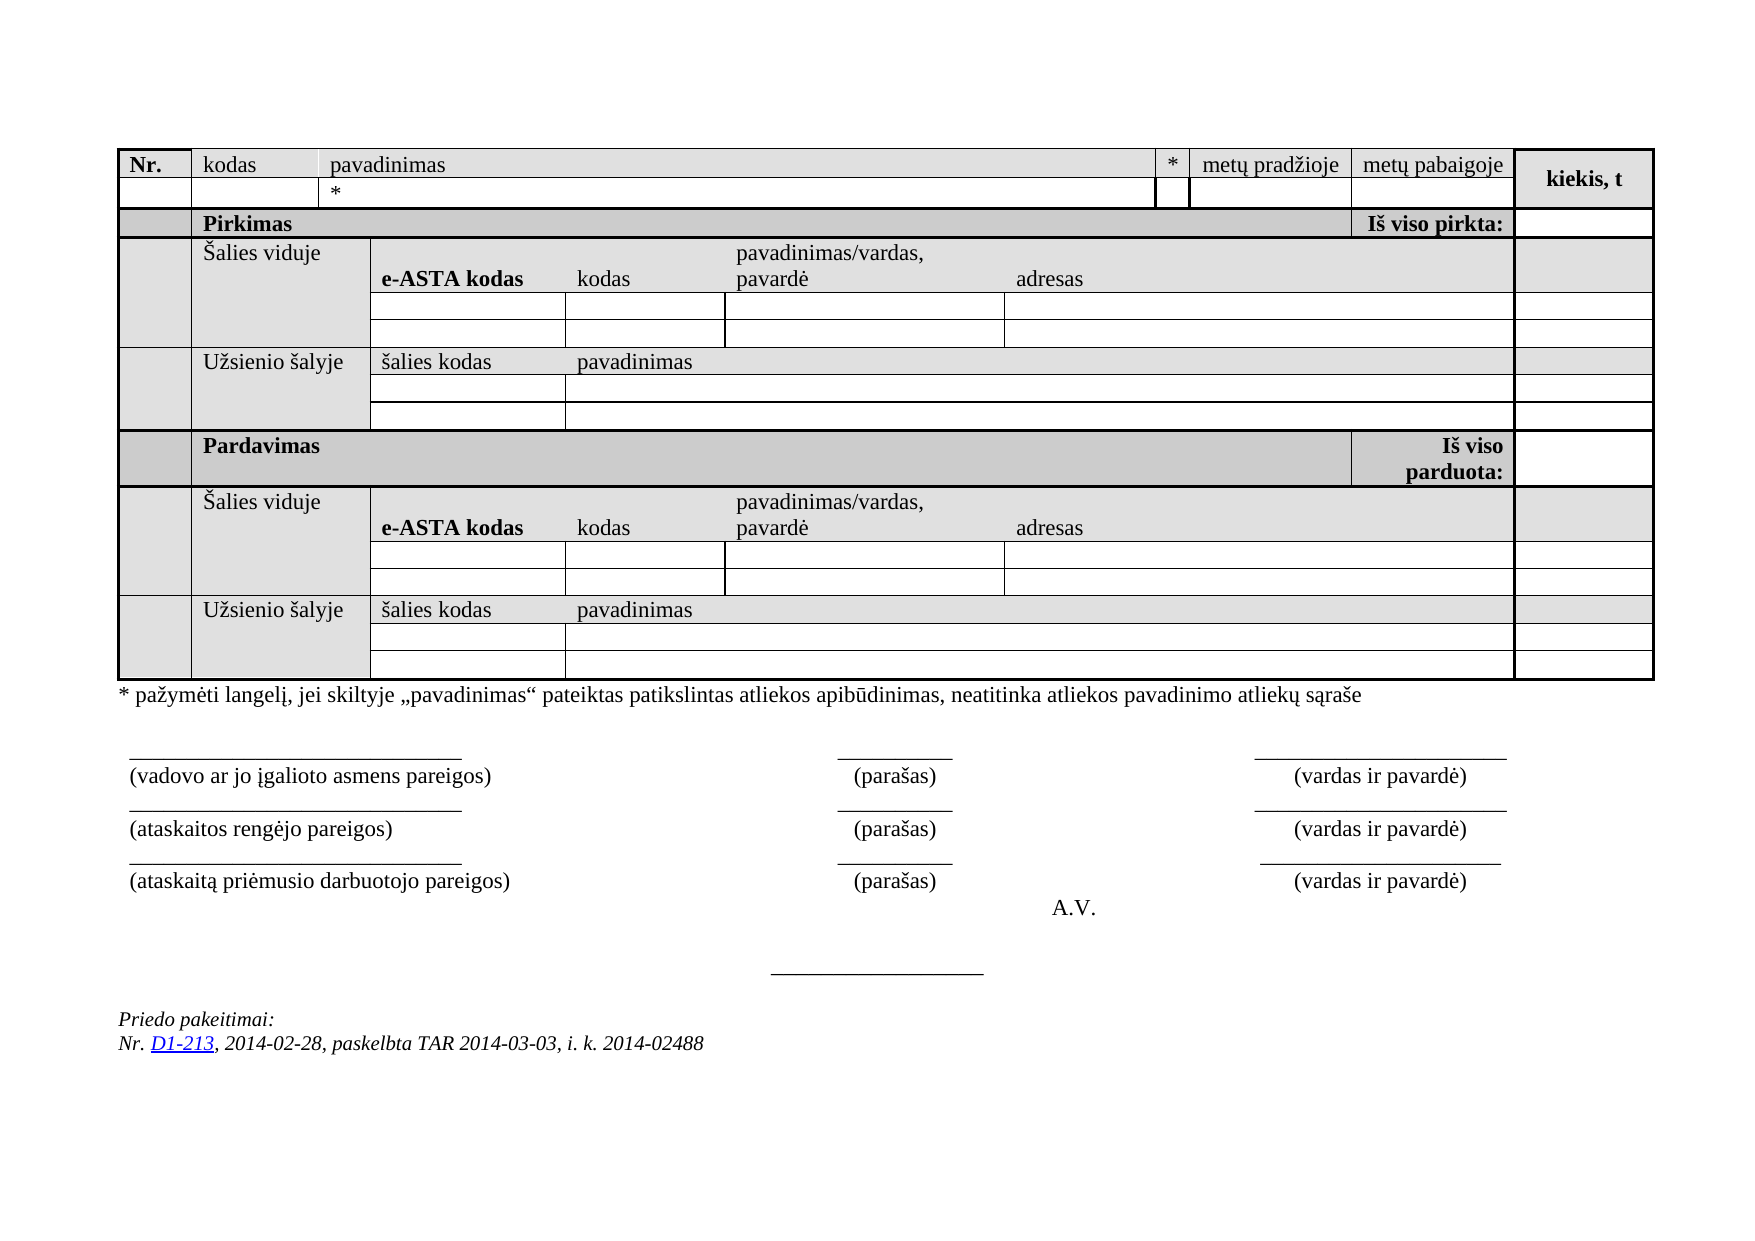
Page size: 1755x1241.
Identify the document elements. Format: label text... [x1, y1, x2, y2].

table_cell adresas [1005, 239, 1513, 292]
table_cell pavadinimas [566, 348, 1513, 374]
table_header Nr. [120, 151, 191, 177]
table_cell [1516, 239, 1652, 292]
table_cell [371, 293, 565, 319]
table_cell [120, 541, 191, 568]
table_cell [1108, 894, 1653, 920]
table_header kiekis, t [1516, 151, 1652, 207]
table_cell * [1156, 149, 1189, 177]
table_cell [192, 374, 370, 401]
table_cell kodas [566, 239, 725, 292]
table_cell [566, 293, 724, 319]
table_cell [371, 624, 565, 650]
table_cell šalies kodas [371, 596, 566, 623]
table_cell [371, 569, 565, 595]
table_cell [1516, 488, 1652, 541]
table_cell [192, 568, 370, 595]
table_cell metų pabaigoje [1352, 149, 1513, 177]
table_cell [1191, 178, 1351, 207]
table_cell [1005, 293, 1513, 319]
table_cell [566, 569, 724, 595]
table_cell _____________________ (vardas ir pavardė) [1108, 841, 1653, 894]
table_cell [371, 320, 565, 347]
table_cell [120, 596, 191, 623]
table_cell pavadinimas/vardas, pavardė [725, 239, 1005, 292]
table_cell [120, 292, 191, 319]
table_cell [726, 320, 1004, 347]
table_cell [566, 375, 1513, 401]
table_cell [566, 320, 724, 347]
table_cell pavadinimas [566, 596, 1513, 623]
table_cell [1005, 320, 1513, 347]
table_cell [566, 651, 1513, 677]
table_cell [1516, 596, 1652, 623]
table_cell kodas [566, 488, 725, 541]
table_cell [192, 292, 370, 319]
table_cell [371, 651, 565, 677]
text * pažymėti langelį, jei skiltyje „pavadinimas“ pateiktas patikslintas atliekos apibūdinimas, neatitinka atliekos pavadinimo atliekų sąraše [118, 681, 1636, 707]
table_cell ______________________ (vardas ir pavardė) [1108, 789, 1653, 841]
table_cell kodas [192, 149, 318, 177]
table_cell pavadinimas [319, 149, 1155, 177]
table_cell Pirkimas [192, 210, 1351, 236]
table_cell [120, 650, 191, 677]
table_cell A.V. [683, 894, 1107, 920]
table_cell [371, 542, 565, 568]
table_cell [192, 623, 370, 650]
table_cell Šalies viduje [192, 239, 370, 292]
table_cell [726, 293, 1004, 319]
table_cell [192, 401, 370, 429]
table_cell [1157, 178, 1188, 207]
table_cell [1516, 651, 1652, 677]
table_cell e-ASTA kodas [371, 239, 566, 292]
table_cell [192, 650, 370, 677]
table_cell [120, 319, 191, 347]
table_cell [1516, 320, 1652, 347]
table_header _____________________________ (vadovo ar jo įgalioto asmens pareigos) [118, 736, 683, 788]
table_cell * [319, 178, 1154, 207]
table_cell __________ (parašas) [683, 841, 1107, 894]
table_cell [120, 348, 191, 374]
table_cell Iš viso pirkta: [1352, 210, 1513, 236]
table_cell [1005, 569, 1513, 595]
table_cell [120, 178, 191, 207]
table_cell [1516, 542, 1652, 568]
table_cell _____________________________ (ataskaitą priėmusio darbuotojo pareigos) [118, 841, 683, 894]
text Priedo pakeitimai: [118, 1006, 1636, 1031]
table_cell [371, 403, 565, 429]
table_cell [120, 210, 191, 236]
table_header ______________________ (vardas ir pavardė) [1108, 736, 1653, 788]
table_cell [120, 568, 191, 595]
table_cell Pardavimas [192, 432, 1351, 485]
text Nr. D1-213, 2014-02-28, paskelbta TAR 2014-03-03, i. k. 2014-02488 [118, 1031, 1636, 1054]
table_cell Šalies viduje [192, 488, 370, 541]
table_cell [371, 375, 565, 401]
table_cell Užsienio šalyje [192, 348, 370, 374]
table_cell _____________________________ (ataskaitos rengėjo pareigos) [118, 789, 683, 841]
table_cell pavadinimas/vardas, pavardė [725, 488, 1005, 541]
table_cell [192, 319, 370, 347]
table_cell metų pradžioje [1190, 149, 1351, 177]
table_cell [120, 623, 191, 650]
table_cell [1352, 178, 1513, 207]
table_cell [1516, 624, 1652, 650]
table_cell [726, 569, 1004, 595]
table_cell [1516, 569, 1652, 595]
table_cell [192, 178, 318, 207]
table_cell [1005, 542, 1513, 568]
table_cell [120, 432, 191, 485]
table_cell [566, 542, 724, 568]
table_cell [192, 541, 370, 568]
table_cell [120, 239, 191, 292]
table_cell [566, 403, 1513, 429]
table_cell [1516, 375, 1652, 401]
table_cell Iš viso parduota: [1352, 432, 1513, 485]
table_cell [726, 542, 1004, 568]
table_cell adresas [1005, 488, 1513, 541]
table_cell [118, 894, 683, 920]
table_cell [1516, 348, 1652, 374]
table_cell Užsienio šalyje [192, 596, 370, 623]
table_cell [1516, 403, 1652, 429]
table_cell e-ASTA kodas [371, 488, 566, 541]
table_cell [120, 374, 191, 401]
table_cell [120, 488, 191, 541]
table_cell [1516, 432, 1652, 485]
table_cell [566, 624, 1513, 650]
table_cell __________ (parašas) [683, 789, 1107, 841]
table_cell šalies kodas [371, 348, 566, 374]
table_cell [1516, 210, 1652, 236]
table_cell [120, 401, 191, 429]
text _________________ [118, 949, 1636, 978]
table_header __________ (parašas) [683, 736, 1107, 788]
table_cell [1516, 293, 1652, 319]
